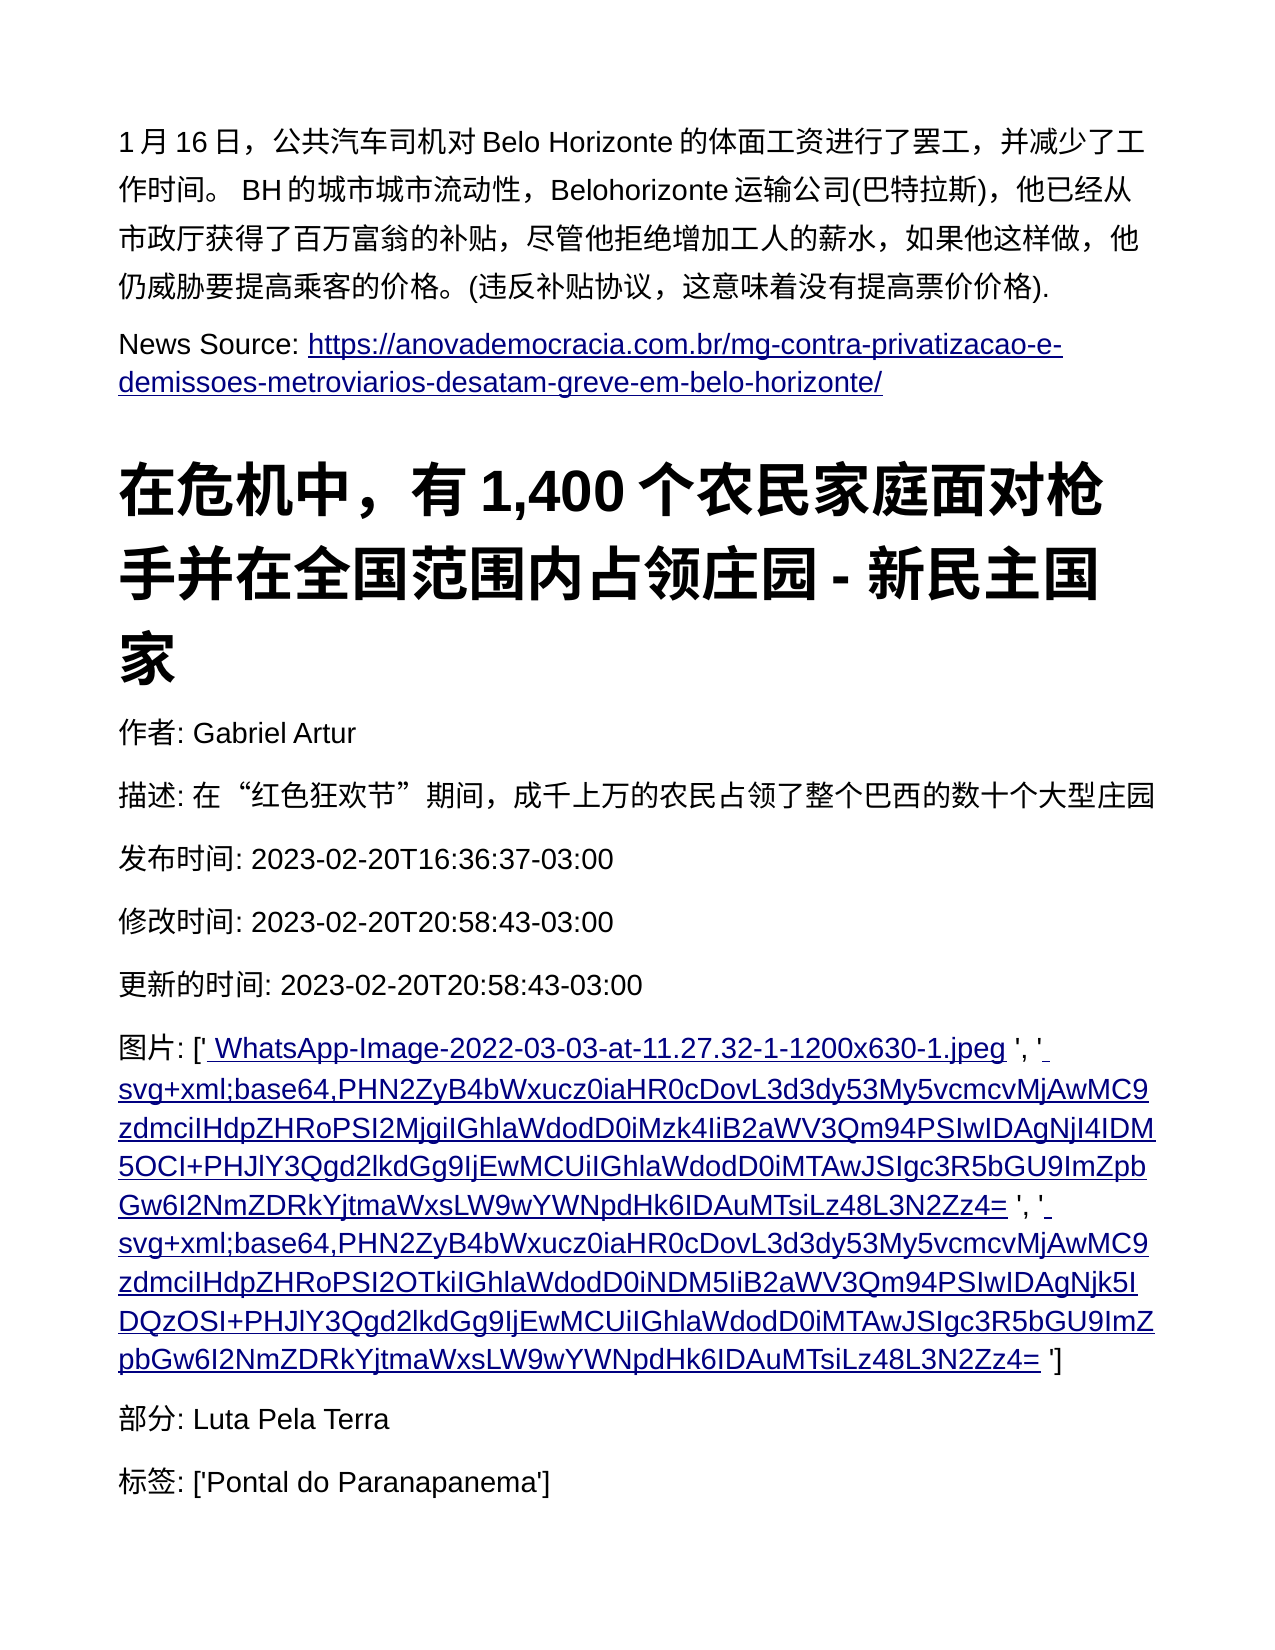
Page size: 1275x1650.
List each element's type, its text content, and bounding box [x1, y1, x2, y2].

subtitle 在危机中，有1,400个农民家庭面对枪手并在全国范围内占领庄园 - 新民主国家 [118, 443, 1157, 697]
text 描述: 在“红色狂欢节”期间，成千上万的农民占领了整个巴西的数十个大型庄园 [118, 773, 1157, 815]
text 作者: Gabriel Artur [118, 709, 1157, 752]
text 更新的时间: 2023-02-20T20:58:43-03:00 [118, 962, 1157, 1004]
text 部分: Luta Pela Terra [118, 1395, 1157, 1438]
text 图片: [' WhatsApp-Image-2022-03-03-at-11.27.32-1-1200x630-1.jpeg ', ' svg+xml;base64,PHN2ZyB4bWxucz0iaHR0cDovL3d3dy53My5vcmcvMjAwMC9zdmciIHdpZHRoPSI2MjgiIGhlaWdodD0iMzk4IiB2aWV3Qm94PSIwIDAgNjI4IDM5OCI+PHJlY3Qgd2lkdGg9IjEwMCUiIGhlaWdodD0iMTAwJSIgc3R5bGU9ImZpbGw6I2NmZDRkYjtmaWxsLW9wYWNpdHk6IDAuMTsiLz48L3N2Zz4= ', ' svg+xml;base64,PHN2ZyB4bWxucz0iaHR0cDovL3d3dy53My5vcmcvMjAwMC9zdmciIHdpZHRoPSI2OTkiIGhlaWdodD0iNDM5IiB2aWV3Qm94PSIwIDAgNjk5IDQzOSI+PHJlY3Qgd2lkdGg9IjEwMCUiIGhlaWdodD0iMTAwJSIgc3R5bGU9ImZpbGw6I2NmZDRkYjtmaWxsLW9wYWNpdHk6IDAuMTsiLz48L3N2Zz4= '] [118, 1025, 1157, 1376]
text 发布时间: 2023-02-20T16:36:37-03:00 [118, 836, 1157, 878]
text News Source: https://anovademocracia.com.br/mg-contra-privatizacao-e-demissoes-metroviarios-desatam-greve-em-belo-horizonte/ [118, 327, 1157, 399]
text 修改时间: 2023-02-20T20:58:43-03:00 [118, 899, 1157, 941]
text 标签: ['Pontal do Paranapanema'] [118, 1458, 1157, 1501]
text 1月16日，公共汽车司机对Belo Horizo​​nte的体面工资进行了罢工，并减少了工作时间。 BH的城市城市流动性，Belohorizo​​nte运输公司(巴特拉斯)，他已经从市政厅获得了百万富翁的补贴，尽管他拒绝增加工人的薪水，如果他这样做，他仍威胁要提高乘客的价格。(违反补贴协议，这意味着没有提高票价价格). [118, 118, 1157, 306]
